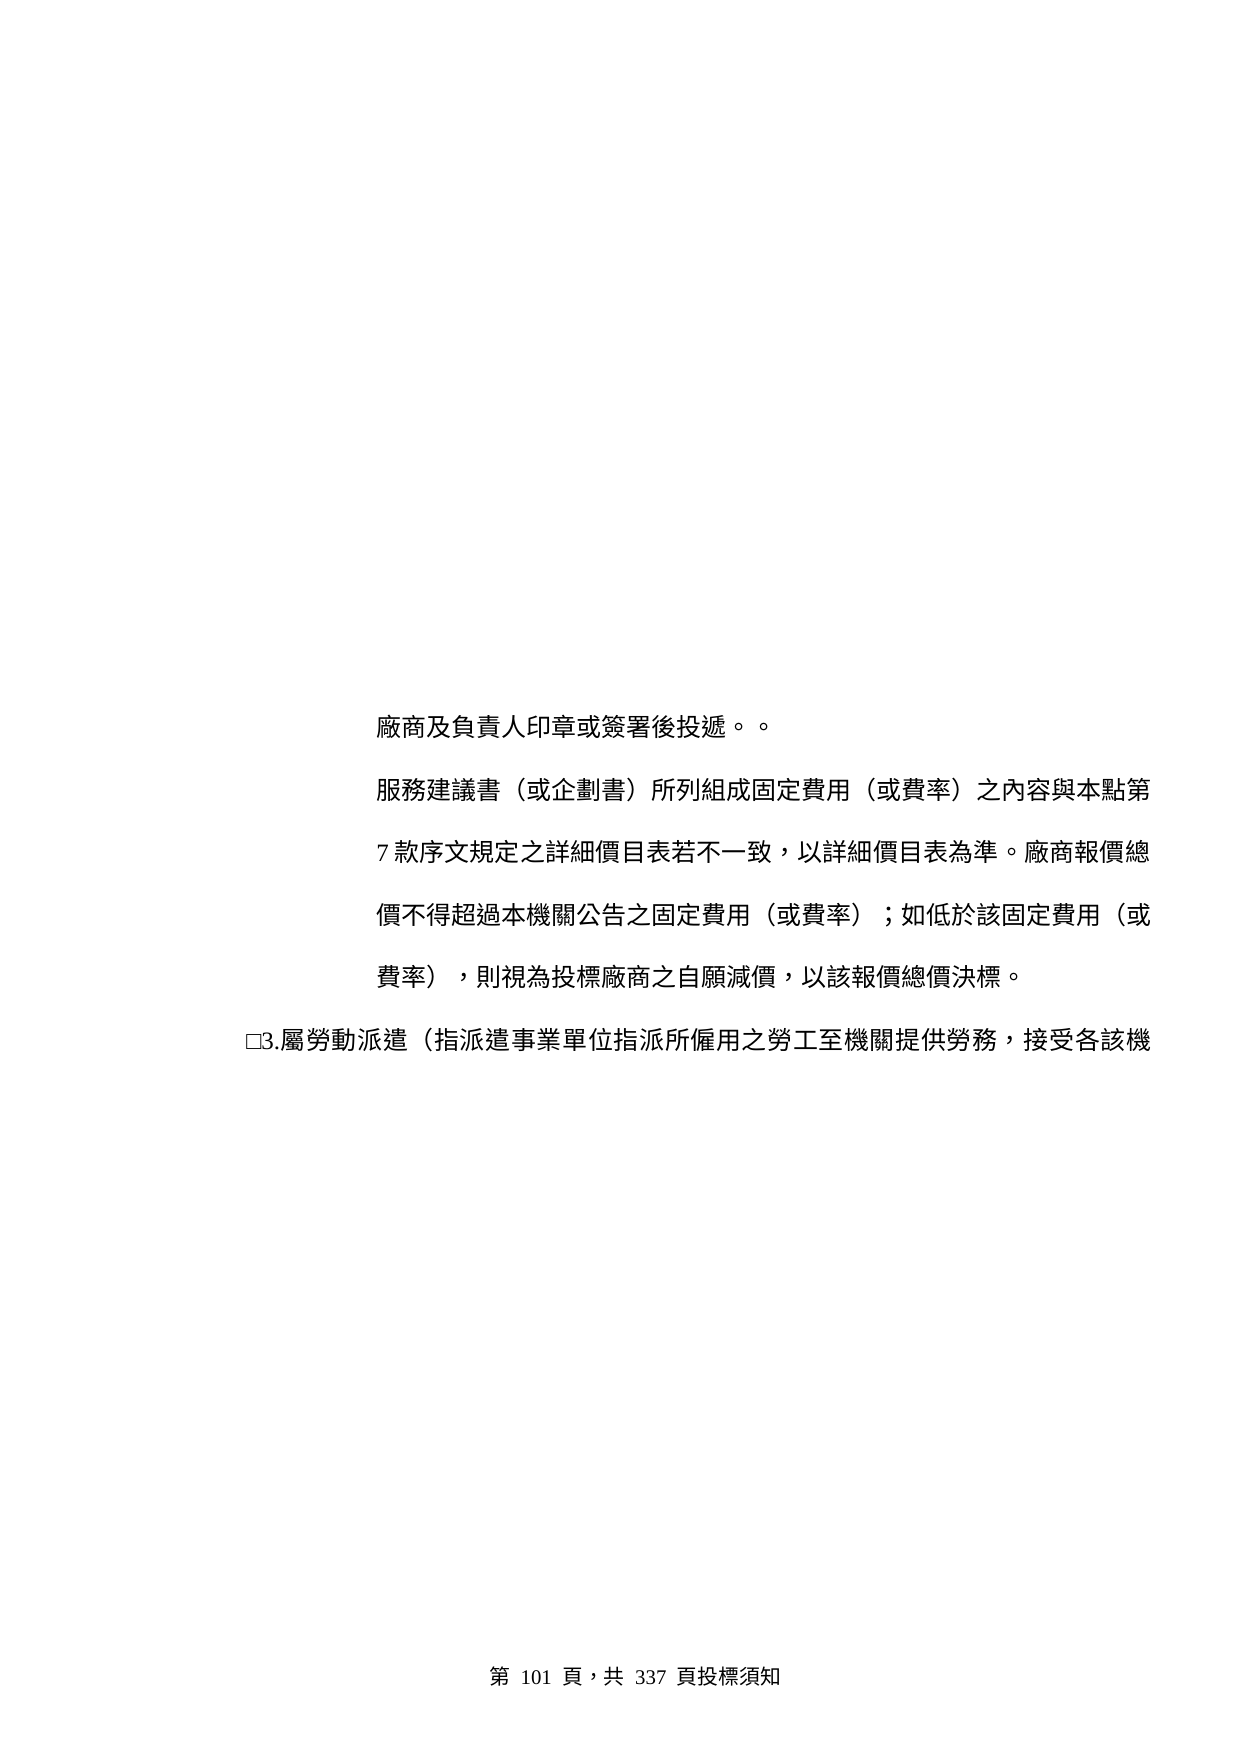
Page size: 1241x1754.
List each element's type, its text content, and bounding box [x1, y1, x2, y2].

text □3.屬勞動派遣（指派遣事業單位指派所僱用之勞工至機關提供勞務，接受各該機 [246, 997, 1152, 1059]
text 廠商及負責人印章或簽署後投遞。。 [376, 684, 1152, 747]
text 服務建議書（或企劃書）所列組成固定費用（或費率）之內容與本點第7款序文規定之詳細價目表若不一致，以詳細價目表為準。廠商報價總價不得超過本機關公告之固定費用（或費率）；如低於該固定費用（或費率），則視為投標廠商之自願減價，以該報價總價決標。 [376, 747, 1152, 997]
